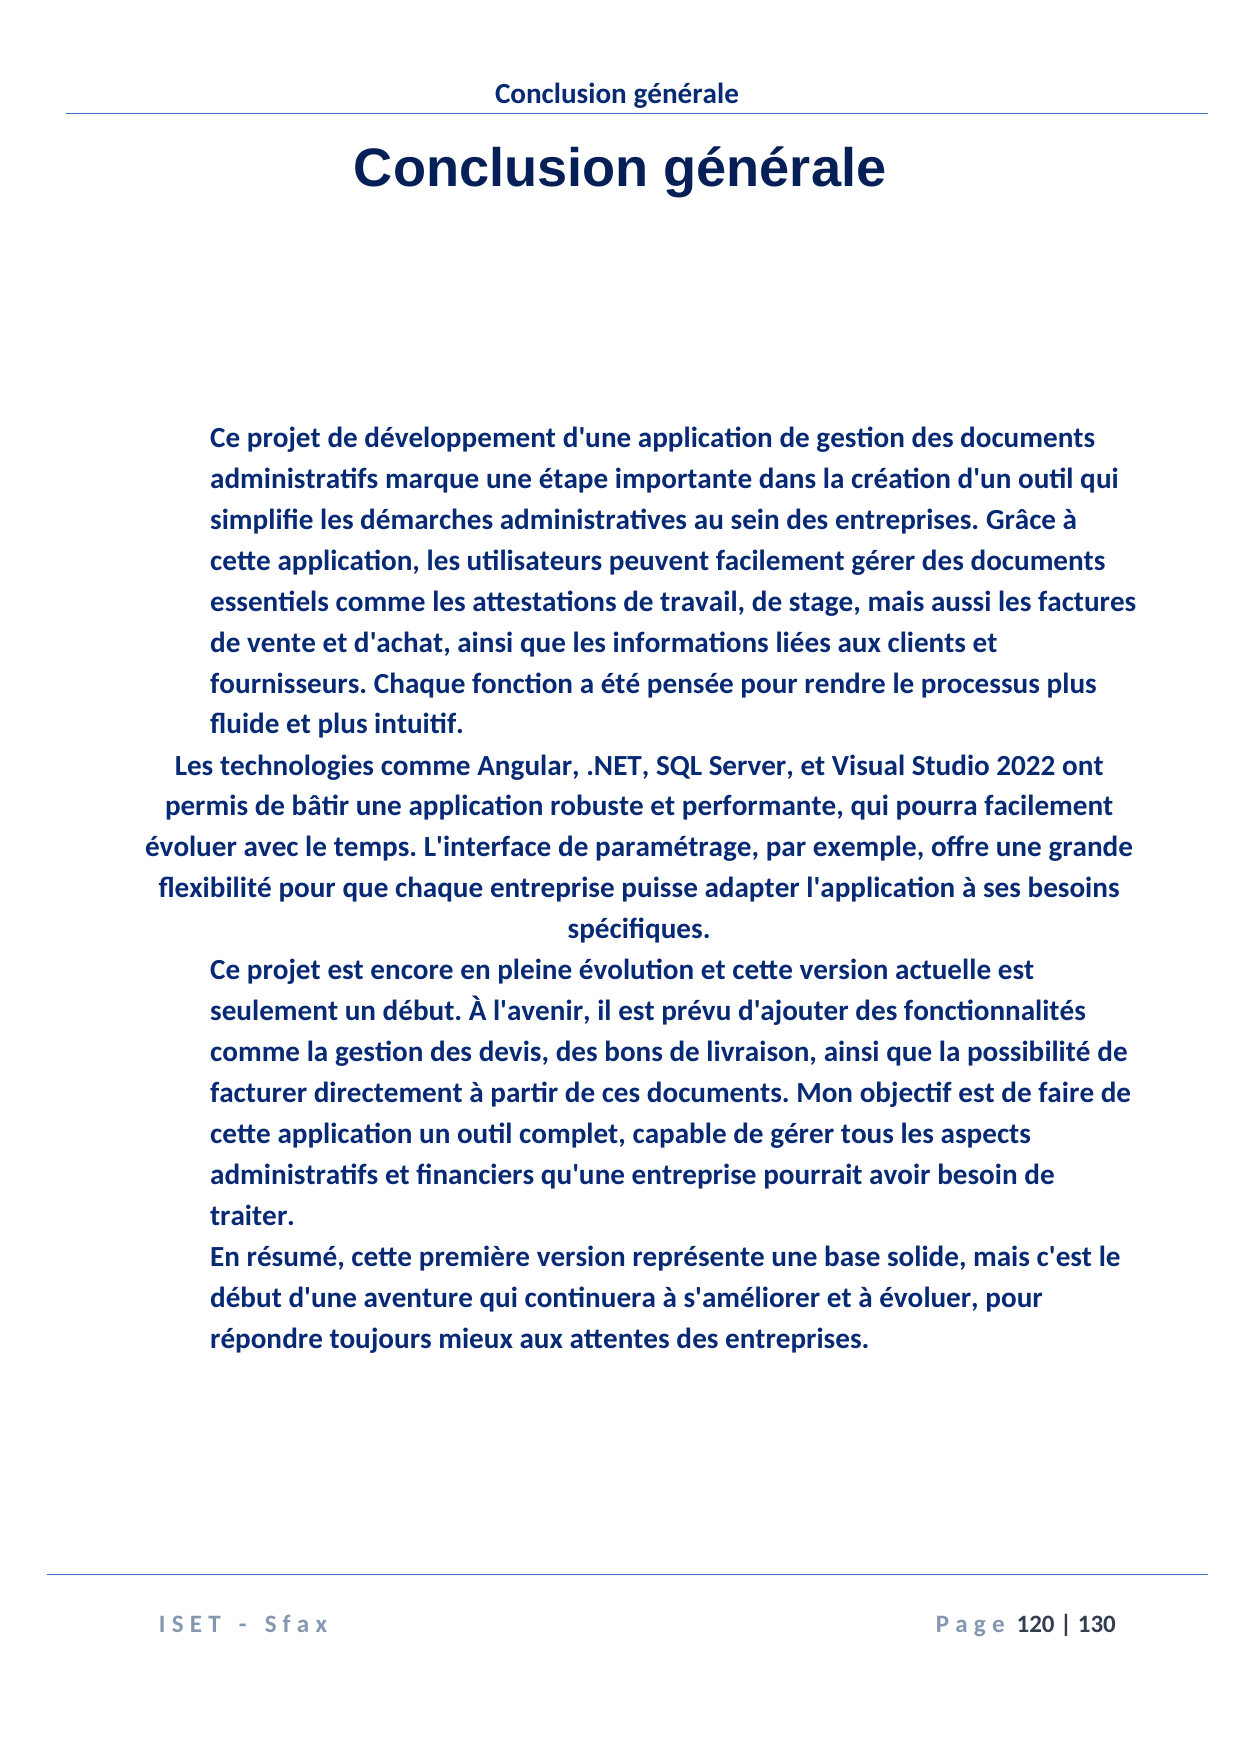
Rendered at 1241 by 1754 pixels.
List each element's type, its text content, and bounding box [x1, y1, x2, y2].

subtitle Conclusion générale [97, 136, 1143, 198]
text Ce projet est encore en pleine évolution et cette version actuelle est seulement un début. À l'avenir, il est prévu d'ajouter des fonctionnalités comme la gestion des devis, des bons de livraison, ainsi que la possibilité de facturer directement à partir de ces documents. Mon objectif est de faire de cette application un outil complet, capable de gérer tous les aspects administratifs et financiers qu'une entreprise pourrait avoir besoin de traiter. [210, 951, 1143, 1232]
text Les technologies comme Angular, .NET, SQL Server, et Visual Studio 2022 ont permis de bâtir une application robuste et performante, qui pourra facilement évoluer avec le temps. L'interface de paramétrage, par exemple, offre une grande flexibilité pour que chaque entreprise puisse adapter l'application à ses besoins spécifiques. [135, 747, 1143, 946]
text Ce projet de développement d'une application de gestion des documents administratifs marque une étape importante dans la création d'un outil qui simplifie les démarches administratives au sein des entreprises. Grâce à cette application, les utilisateurs peuvent facilement gérer des documents essentiels comme les attestations de travail, de stage, mais aussi les factures de vente et d'achat, ainsi que les informations liées aux clients et fournisseurs. Chaque fonction a été pensée pour rendre le processus plus fluide et plus intuitif. [210, 419, 1143, 741]
text En résumé, cette première version représente une base solide, mais c'est le début d'une aventure qui continuera à s'améliorer et à évoluer, pour répondre toujours mieux aux attentes des entreprises. [210, 1238, 1143, 1355]
